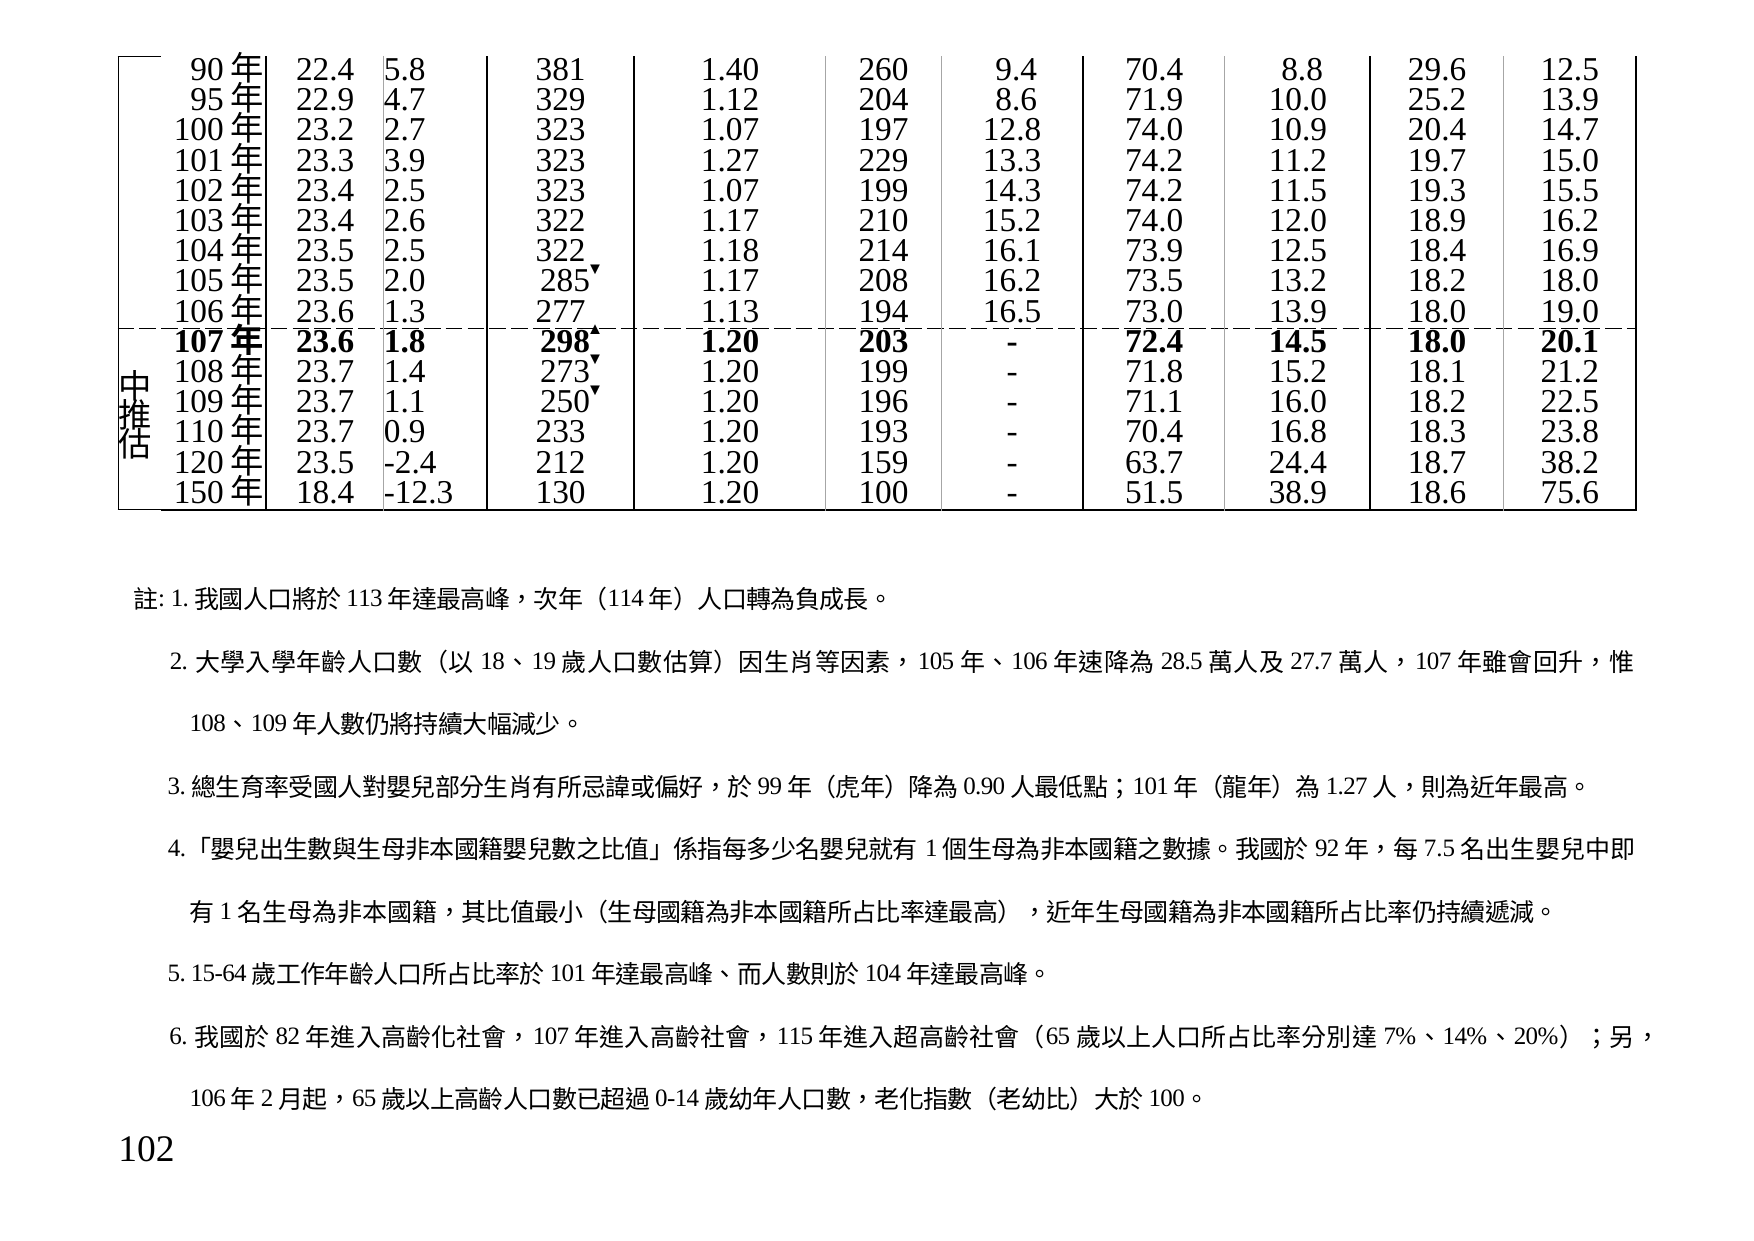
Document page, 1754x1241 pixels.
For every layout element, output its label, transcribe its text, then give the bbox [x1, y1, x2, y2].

table_cell 1.20 [635, 328, 825, 358]
table_cell 273▼ [488, 358, 633, 388]
table_cell 18.4 [1371, 237, 1503, 267]
table_cell 18.9 [1371, 207, 1503, 237]
table_cell 16.9 [1504, 237, 1635, 267]
text 2. 大學入學年齡人口數（以18、19歲人口數估算）因生肖等因素，105年、106年速降為28.5萬人及27.7萬人，107年雖會回升，惟108、109年人數仍將持續大幅減少。 [118, 618, 1636, 743]
table_cell 110年 [161, 419, 265, 449]
table_cell 19.3 [1371, 177, 1503, 207]
table_cell 18.1 [1371, 358, 1503, 388]
table_cell 75.6 [1504, 479, 1635, 509]
table_cell 18.0 [1371, 328, 1503, 358]
table_cell 2.5 [384, 177, 486, 207]
table_cell 4.7 [384, 86, 486, 116]
table_cell 100 [826, 479, 941, 509]
table_cell 298▲ [488, 328, 633, 358]
table_cell 70.4 [1084, 419, 1224, 449]
table_cell 18.6 [1371, 479, 1503, 509]
table_cell 1.40 [635, 56, 825, 86]
table_cell 13.3 [942, 147, 1082, 177]
table_cell 13.2 [1225, 268, 1369, 298]
table_cell 10.0 [1225, 86, 1369, 116]
table_cell 109年 [161, 388, 265, 418]
table_cell 1.13 [635, 298, 825, 328]
table_cell 72.4 [1084, 328, 1224, 358]
table_cell 102年 [161, 177, 265, 207]
table_cell 73.0 [1084, 298, 1224, 328]
table_cell 210 [826, 207, 941, 237]
table_cell 10.9 [1225, 116, 1369, 147]
table_cell 208 [826, 268, 941, 298]
table_cell 23.3 [267, 147, 383, 177]
table_cell 204 [826, 86, 941, 116]
table_cell 29.6 [1371, 56, 1503, 86]
table_cell 106年 [161, 298, 265, 328]
table_cell - [942, 328, 1082, 358]
table_cell 159 [826, 449, 941, 479]
table_cell 14.7 [1504, 116, 1635, 147]
table_cell 322 [488, 237, 633, 267]
table_cell 14.5 [1225, 328, 1369, 358]
table_cell 1.20 [635, 479, 825, 509]
table_cell 20.1 [1504, 328, 1635, 358]
table_cell 233 [488, 419, 633, 449]
table_cell 25.2 [1371, 86, 1503, 116]
table_cell 15.5 [1504, 177, 1635, 207]
table_cell 2.6 [384, 207, 486, 237]
table_cell 11.2 [1225, 147, 1369, 177]
table_cell 277 [488, 298, 633, 328]
table_cell 203 [826, 328, 941, 358]
table_cell 11.5 [1225, 177, 1369, 207]
table_cell 38.2 [1504, 449, 1635, 479]
table_cell 323 [488, 177, 633, 207]
table_cell 103年 [161, 207, 265, 237]
table_cell 322 [488, 207, 633, 237]
table_cell 23.7 [267, 419, 383, 449]
table_cell 5.8 [384, 56, 486, 86]
table_cell 19.0 [1504, 298, 1635, 328]
table_cell 12.8 [942, 116, 1082, 147]
table_cell 73.9 [1084, 237, 1224, 267]
table_cell 2.0 [384, 268, 486, 298]
table_cell 323 [488, 147, 633, 177]
table_cell 381 [488, 56, 633, 86]
table_cell 193 [826, 419, 941, 449]
table_cell 1.18 [635, 237, 825, 267]
table_cell 23.8 [1504, 419, 1635, 449]
table_cell 22.9 [267, 86, 383, 116]
text 4.「嬰兒出生數與生母非本國籍嬰兒數之比值」係指每多少名嬰兒就有1個生母為非本國籍之數據。我國於92年，每7.5名出生嬰兒中即有1名生母為非本國籍，其比值最小（生母國籍為非本國籍所占比率達最高），近年生母國籍為非本國籍所占比率仍持續遞減。 [118, 806, 1636, 931]
table_cell 23.5 [267, 449, 383, 479]
text 註: 1. 我國人口將於113年達最高峰，次年（114年）人口轉為負成長。 [133, 556, 1651, 618]
table_cell 16.5 [942, 298, 1082, 328]
table_cell 199 [826, 358, 941, 388]
table_cell 1.07 [635, 177, 825, 207]
text 5. 15-64歲工作年齡人口所占比率於101年達最高峰、而人數則於104年達最高峰。 [118, 931, 1636, 993]
table_cell 107年 [161, 328, 265, 358]
table_cell - [942, 388, 1082, 418]
table_cell 3.9 [384, 147, 486, 177]
table_cell 108年 [161, 358, 265, 388]
table_cell 260 [826, 56, 941, 86]
table_cell 150年 [161, 479, 265, 509]
table_cell 74.2 [1084, 177, 1224, 207]
table_cell 23.6 [267, 328, 383, 358]
table_cell - [942, 358, 1082, 388]
table_cell 38.9 [1225, 479, 1369, 509]
table_cell 105年 [161, 268, 265, 298]
table_cell 8.6 [942, 86, 1082, 116]
table_cell 12.5 [1504, 56, 1635, 86]
table_cell 1.8 [384, 328, 486, 358]
table_cell 19.7 [1371, 147, 1503, 177]
table_cell 1.4 [384, 358, 486, 388]
table_cell 18.2 [1371, 388, 1503, 418]
table_cell 1.20 [635, 419, 825, 449]
table_cell 2.7 [384, 116, 486, 147]
table_cell 15.2 [1225, 358, 1369, 388]
table_cell 1.07 [635, 116, 825, 147]
table_cell 13.9 [1225, 298, 1369, 328]
table_cell 229 [826, 147, 941, 177]
table_cell 23.7 [267, 388, 383, 418]
table_cell 18.4 [267, 479, 383, 509]
table_cell 51.5 [1084, 479, 1224, 509]
table_cell 130 [488, 479, 633, 509]
table_cell 15.2 [942, 207, 1082, 237]
table_cell 74.0 [1084, 207, 1224, 237]
table_cell 12.0 [1225, 207, 1369, 237]
table_cell 212 [488, 449, 633, 479]
table_cell 23.6 [267, 298, 383, 328]
table_cell -2.4 [384, 449, 486, 479]
table_cell 285▼ [488, 268, 633, 298]
table_cell 24.4 [1225, 449, 1369, 479]
table_cell 73.5 [1084, 268, 1224, 298]
table_cell 197 [826, 116, 941, 147]
table_cell 23.2 [267, 116, 383, 147]
table_cell 199 [826, 177, 941, 207]
table_cell 329 [488, 86, 633, 116]
table_cell 71.9 [1084, 86, 1224, 116]
table_cell 8.8 [1225, 56, 1369, 86]
table_cell - [942, 449, 1082, 479]
table_cell 104年 [161, 237, 265, 267]
table_cell 23.5 [267, 268, 383, 298]
table_cell 71.1 [1084, 388, 1224, 418]
table_cell 1.3 [384, 298, 486, 328]
text 6. 我國於82年進入高齡化社會，107年進入高齡社會，115年進入超高齡社會（65歲以上人口所占比率分別達7%、14%、20%）；另，106年2月起，65歲以上高齡人口數已超過0-14歲幼年人口數，老化指數（老幼比）大於100。 [118, 993, 1636, 1118]
table_cell 0.9 [384, 419, 486, 449]
table_cell 101年 [161, 147, 265, 177]
table_cell -12.3 [384, 479, 486, 509]
table_cell 1.20 [635, 449, 825, 479]
table_cell 214 [826, 237, 941, 267]
table_cell 13.9 [1504, 86, 1635, 116]
table_cell 74.0 [1084, 116, 1224, 147]
table_cell 15.0 [1504, 147, 1635, 177]
table_cell 194 [826, 298, 941, 328]
table_cell - [942, 479, 1082, 509]
table_cell 23.7 [267, 358, 383, 388]
table_cell 22.4 [267, 56, 383, 86]
table_cell 63.7 [1084, 449, 1224, 479]
table_cell 14.3 [942, 177, 1082, 207]
table_cell 1.27 [635, 147, 825, 177]
table_cell 16.8 [1225, 419, 1369, 449]
table_cell 12.5 [1225, 237, 1369, 267]
table_cell 1.20 [635, 358, 825, 388]
table_cell 1.12 [635, 86, 825, 116]
table_cell 23.4 [267, 177, 383, 207]
table_cell 250▼ [488, 388, 633, 418]
table_cell 22.5 [1504, 388, 1635, 418]
table_cell 323 [488, 116, 633, 147]
table_cell 71.8 [1084, 358, 1224, 388]
table_cell 2.5 [384, 237, 486, 267]
table_cell 100年 [161, 116, 265, 147]
table_cell 18.7 [1371, 449, 1503, 479]
table_cell 120年 [161, 449, 265, 479]
table_cell 中推估 [119, 328, 161, 509]
table_cell 18.3 [1371, 419, 1503, 449]
table_cell 1.1 [384, 388, 486, 418]
table_cell 23.5 [267, 237, 383, 267]
table_cell [119, 57, 161, 328]
table_cell 21.2 [1504, 358, 1635, 388]
table_cell 95年 [161, 86, 265, 116]
table_cell 16.2 [1504, 207, 1635, 237]
table_cell 1.17 [635, 268, 825, 298]
table_cell - [942, 419, 1082, 449]
table_cell 196 [826, 388, 941, 418]
table_cell 16.2 [942, 268, 1082, 298]
table_cell 1.20 [635, 388, 825, 418]
text 3. 總生育率受國人對嬰兒部分生肖有所忌諱或偏好，於99年（虎年）降為0.90人最低點；101年（龍年）為1.27人，則為近年最高。 [118, 743, 1636, 806]
table_cell 18.2 [1371, 268, 1503, 298]
table_cell 9.4 [942, 56, 1082, 86]
table_cell 16.0 [1225, 388, 1369, 418]
table_cell 74.2 [1084, 147, 1224, 177]
table_cell 90年 [161, 56, 265, 86]
table_cell 70.4 [1084, 56, 1224, 86]
table_cell 16.1 [942, 237, 1082, 267]
table_cell 1.17 [635, 207, 825, 237]
table_cell 18.0 [1504, 268, 1635, 298]
table_cell 20.4 [1371, 116, 1503, 147]
table_cell 23.4 [267, 207, 383, 237]
table_cell 18.0 [1371, 298, 1503, 328]
